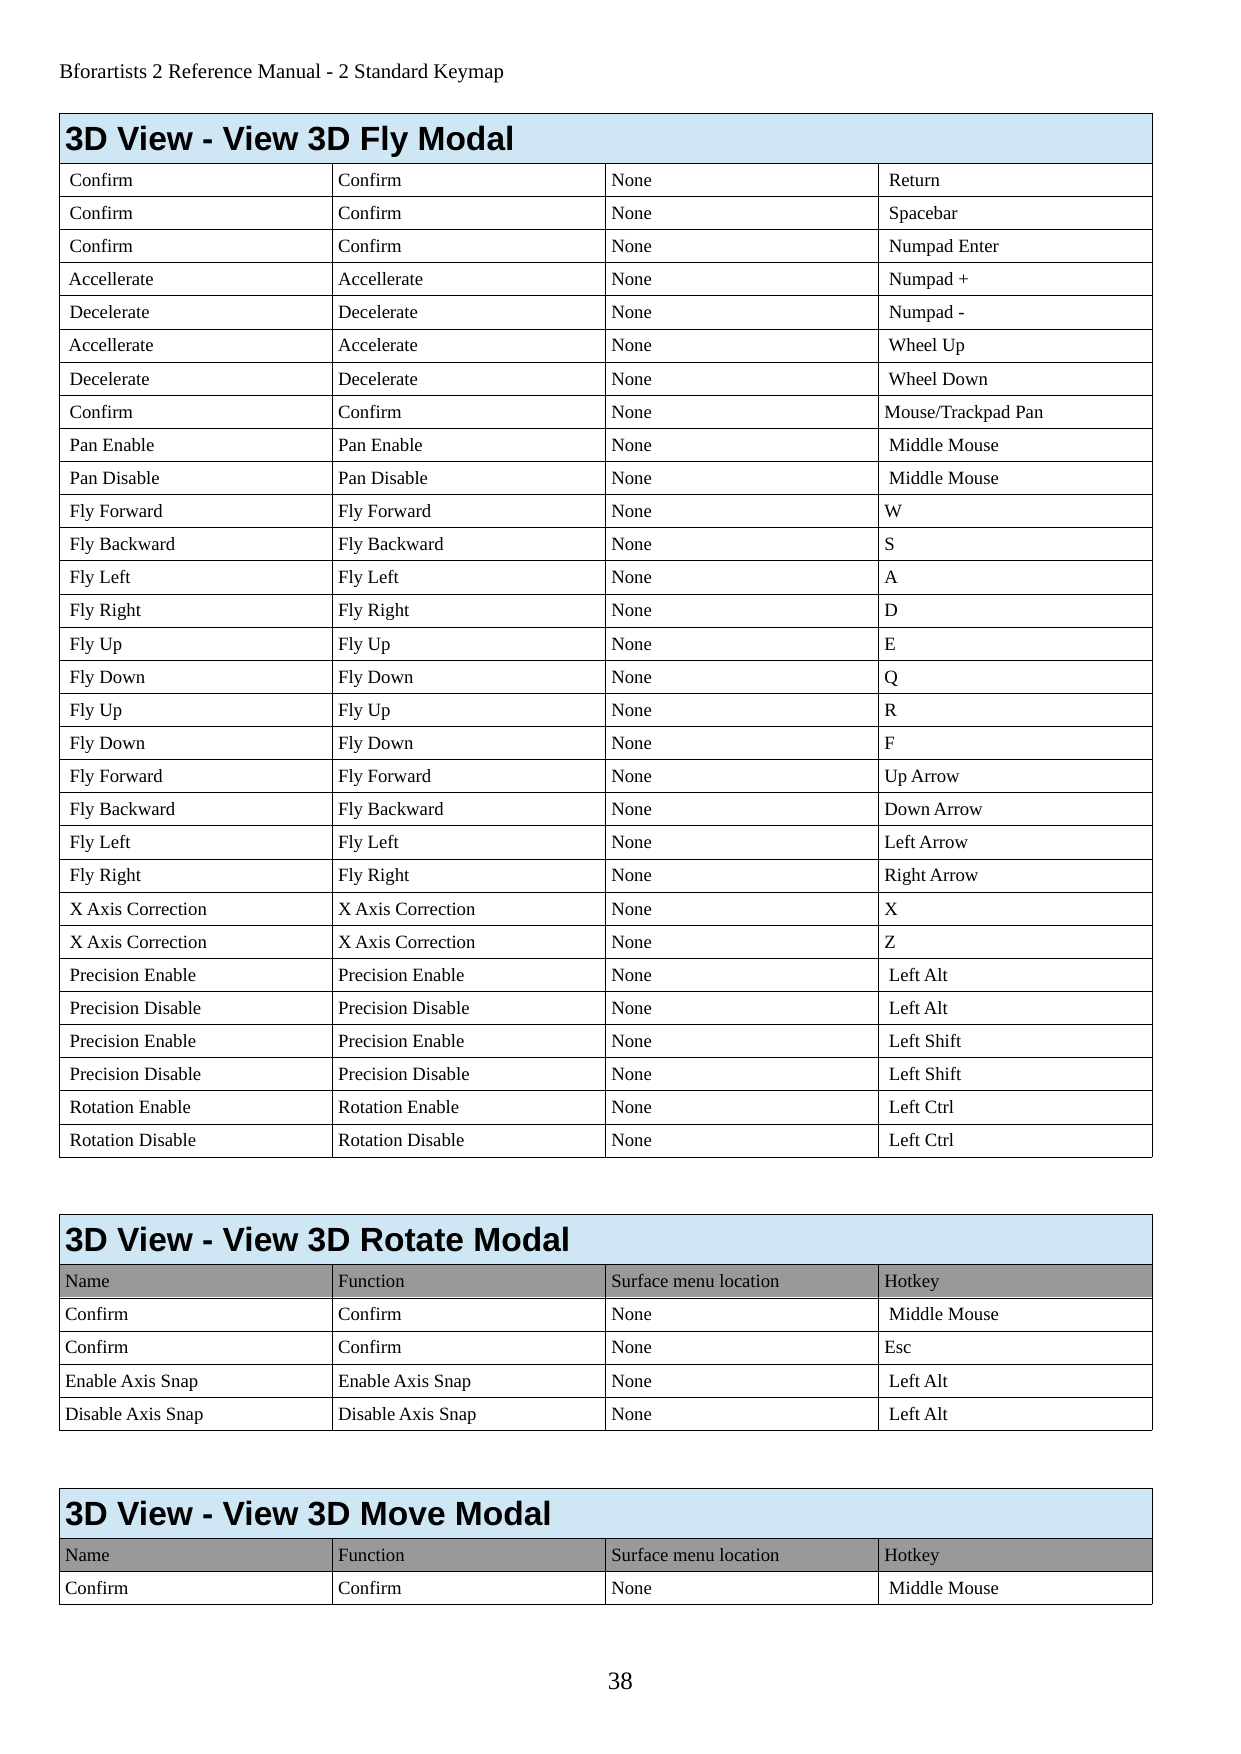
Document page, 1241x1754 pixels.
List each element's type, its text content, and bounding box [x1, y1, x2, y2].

table_cell X Axis Correction [60, 893, 332, 925]
table_cell Fly Backward [333, 793, 605, 825]
table_cell None [606, 1332, 878, 1364]
table_cell Confirm [333, 1572, 605, 1604]
table_cell Fly Left [333, 561, 605, 593]
table_cell Accelerate [333, 330, 605, 362]
table_cell None [606, 860, 878, 892]
table_cell None [606, 661, 878, 693]
table_cell Enable Axis Snap [333, 1365, 605, 1397]
table_cell None [606, 296, 878, 328]
table_cell None [606, 826, 878, 858]
table_cell None [606, 893, 878, 925]
table_cell None [606, 330, 878, 362]
table_cell Q [879, 661, 1152, 693]
table_cell None [606, 197, 878, 229]
table_cell Left Alt [879, 992, 1152, 1024]
table_cell Precision Enable [60, 1025, 332, 1057]
table_cell Confirm [333, 197, 605, 229]
table_cell Numpad Enter [879, 230, 1152, 262]
table_cell Fly Up [60, 694, 332, 726]
table_cell Fly Left [60, 826, 332, 858]
table_cell None [606, 1091, 878, 1123]
table_cell Left Alt [879, 959, 1152, 991]
table_cell Confirm [60, 230, 332, 262]
table_cell Rotation Enable [333, 1091, 605, 1123]
table_cell Hotkey [879, 1265, 1152, 1297]
table_cell Accellerate [60, 263, 332, 295]
table_cell Fly Up [333, 694, 605, 726]
table_cell None [606, 1299, 878, 1331]
table_cell Left Ctrl [879, 1091, 1152, 1123]
table_cell Left Ctrl [879, 1125, 1152, 1157]
table_cell Precision Disable [333, 1058, 605, 1090]
table_cell Rotation Enable [60, 1091, 332, 1123]
table_cell Confirm [60, 197, 332, 229]
table_cell X Axis Correction [60, 926, 332, 958]
table_cell Decelerate [60, 363, 332, 395]
table_cell None [606, 926, 878, 958]
table_header 3D View - View 3D Fly Modal [60, 114, 1152, 163]
table_cell None [606, 595, 878, 627]
table_cell None [606, 992, 878, 1024]
table_cell Pan Disable [60, 462, 332, 494]
table_cell Surface menu location [606, 1265, 878, 1297]
table_cell Pan Enable [60, 429, 332, 461]
table_cell None [606, 230, 878, 262]
table_cell D [879, 595, 1152, 627]
table_cell Name [60, 1539, 332, 1571]
table_cell Hotkey [879, 1539, 1152, 1571]
table_cell Decelerate [333, 296, 605, 328]
table_cell Left Alt [879, 1365, 1152, 1397]
table_cell F [879, 727, 1152, 759]
table_cell Fly Right [60, 595, 332, 627]
table_cell None [606, 561, 878, 593]
table_cell Precision Disable [60, 1058, 332, 1090]
table_cell Fly Up [60, 628, 332, 660]
table_cell E [879, 628, 1152, 660]
table_cell Wheel Down [879, 363, 1152, 395]
table_cell Fly Down [60, 661, 332, 693]
table_cell Numpad - [879, 296, 1152, 328]
table_cell None [606, 793, 878, 825]
table_cell None [606, 396, 878, 428]
table_cell None [606, 495, 878, 527]
table_cell None [606, 959, 878, 991]
table_cell Confirm [333, 230, 605, 262]
table_cell Middle Mouse [879, 462, 1152, 494]
table_cell Confirm [60, 396, 332, 428]
table_header 3D View - View 3D Rotate Modal [60, 1215, 1152, 1264]
table_cell Fly Right [333, 860, 605, 892]
table_cell Fly Right [333, 595, 605, 627]
table_cell Fly Backward [60, 793, 332, 825]
table_cell None [606, 727, 878, 759]
table_cell Fly Backward [333, 528, 605, 560]
table_cell Confirm [333, 1299, 605, 1331]
table_cell Fly Up [333, 628, 605, 660]
table_cell Fly Left [333, 826, 605, 858]
table_cell None [606, 164, 878, 196]
table_cell Left Shift [879, 1025, 1152, 1057]
table_cell None [606, 363, 878, 395]
table_cell Fly Down [60, 727, 332, 759]
table_cell W [879, 495, 1152, 527]
table_cell Down Arrow [879, 793, 1152, 825]
table_cell Wheel Up [879, 330, 1152, 362]
table_cell None [606, 263, 878, 295]
table_cell None [606, 528, 878, 560]
table_cell Rotation Disable [333, 1125, 605, 1157]
table_cell Precision Disable [333, 992, 605, 1024]
table_cell Precision Disable [60, 992, 332, 1024]
table_cell Function [333, 1539, 605, 1571]
table_cell Name [60, 1265, 332, 1297]
table_cell Pan Disable [333, 462, 605, 494]
table_cell Left Shift [879, 1058, 1152, 1090]
table_cell Esc [879, 1332, 1152, 1364]
table_cell Fly Right [60, 860, 332, 892]
table_cell Z [879, 926, 1152, 958]
table_cell Numpad + [879, 263, 1152, 295]
table_cell None [606, 1398, 878, 1430]
table_cell Fly Forward [60, 760, 332, 792]
table_cell Left Arrow [879, 826, 1152, 858]
table_cell Mouse/Trackpad Pan [879, 396, 1152, 428]
table_cell None [606, 429, 878, 461]
table_cell Confirm [333, 1332, 605, 1364]
table_cell Return [879, 164, 1152, 196]
table_cell None [606, 462, 878, 494]
table_cell Pan Enable [333, 429, 605, 461]
table_cell Disable Axis Snap [333, 1398, 605, 1430]
table_cell Rotation Disable [60, 1125, 332, 1157]
table_cell Middle Mouse [879, 429, 1152, 461]
table_header 3D View - View 3D Move Modal [60, 1489, 1152, 1538]
table_cell X Axis Correction [333, 926, 605, 958]
table_cell Confirm [60, 1332, 332, 1364]
table_cell Confirm [60, 1572, 332, 1604]
table_cell Confirm [60, 1299, 332, 1331]
table_cell X Axis Correction [333, 893, 605, 925]
table_cell None [606, 694, 878, 726]
table_cell Middle Mouse [879, 1299, 1152, 1331]
table_cell Confirm [333, 396, 605, 428]
table_cell Decelerate [333, 363, 605, 395]
table_cell Accellerate [333, 263, 605, 295]
table_cell Fly Forward [333, 760, 605, 792]
table_cell None [606, 1058, 878, 1090]
table_cell Fly Left [60, 561, 332, 593]
table_cell Disable Axis Snap [60, 1398, 332, 1430]
table_cell Fly Down [333, 727, 605, 759]
table_cell Fly Forward [333, 495, 605, 527]
table_cell Enable Axis Snap [60, 1365, 332, 1397]
table_cell Confirm [333, 164, 605, 196]
table_cell Precision Enable [60, 959, 332, 991]
table_cell None [606, 628, 878, 660]
table_cell R [879, 694, 1152, 726]
table_cell X [879, 893, 1152, 925]
table_cell Right Arrow [879, 860, 1152, 892]
table_cell Left Alt [879, 1398, 1152, 1430]
table_cell None [606, 1025, 878, 1057]
table_cell None [606, 1365, 878, 1397]
table_cell Accellerate [60, 330, 332, 362]
table_cell A [879, 561, 1152, 593]
table_cell Function [333, 1265, 605, 1297]
table_cell None [606, 760, 878, 792]
table_cell S [879, 528, 1152, 560]
table_cell Decelerate [60, 296, 332, 328]
table_cell Surface menu location [606, 1539, 878, 1571]
table_cell Confirm [60, 164, 332, 196]
table_cell Precision Enable [333, 959, 605, 991]
table_cell None [606, 1125, 878, 1157]
table_cell Fly Forward [60, 495, 332, 527]
table_cell Precision Enable [333, 1025, 605, 1057]
table_cell Up Arrow [879, 760, 1152, 792]
table_cell Middle Mouse [879, 1572, 1152, 1604]
table_cell Spacebar [879, 197, 1152, 229]
table_cell Fly Down [333, 661, 605, 693]
table_cell None [606, 1572, 878, 1604]
table_cell Fly Backward [60, 528, 332, 560]
